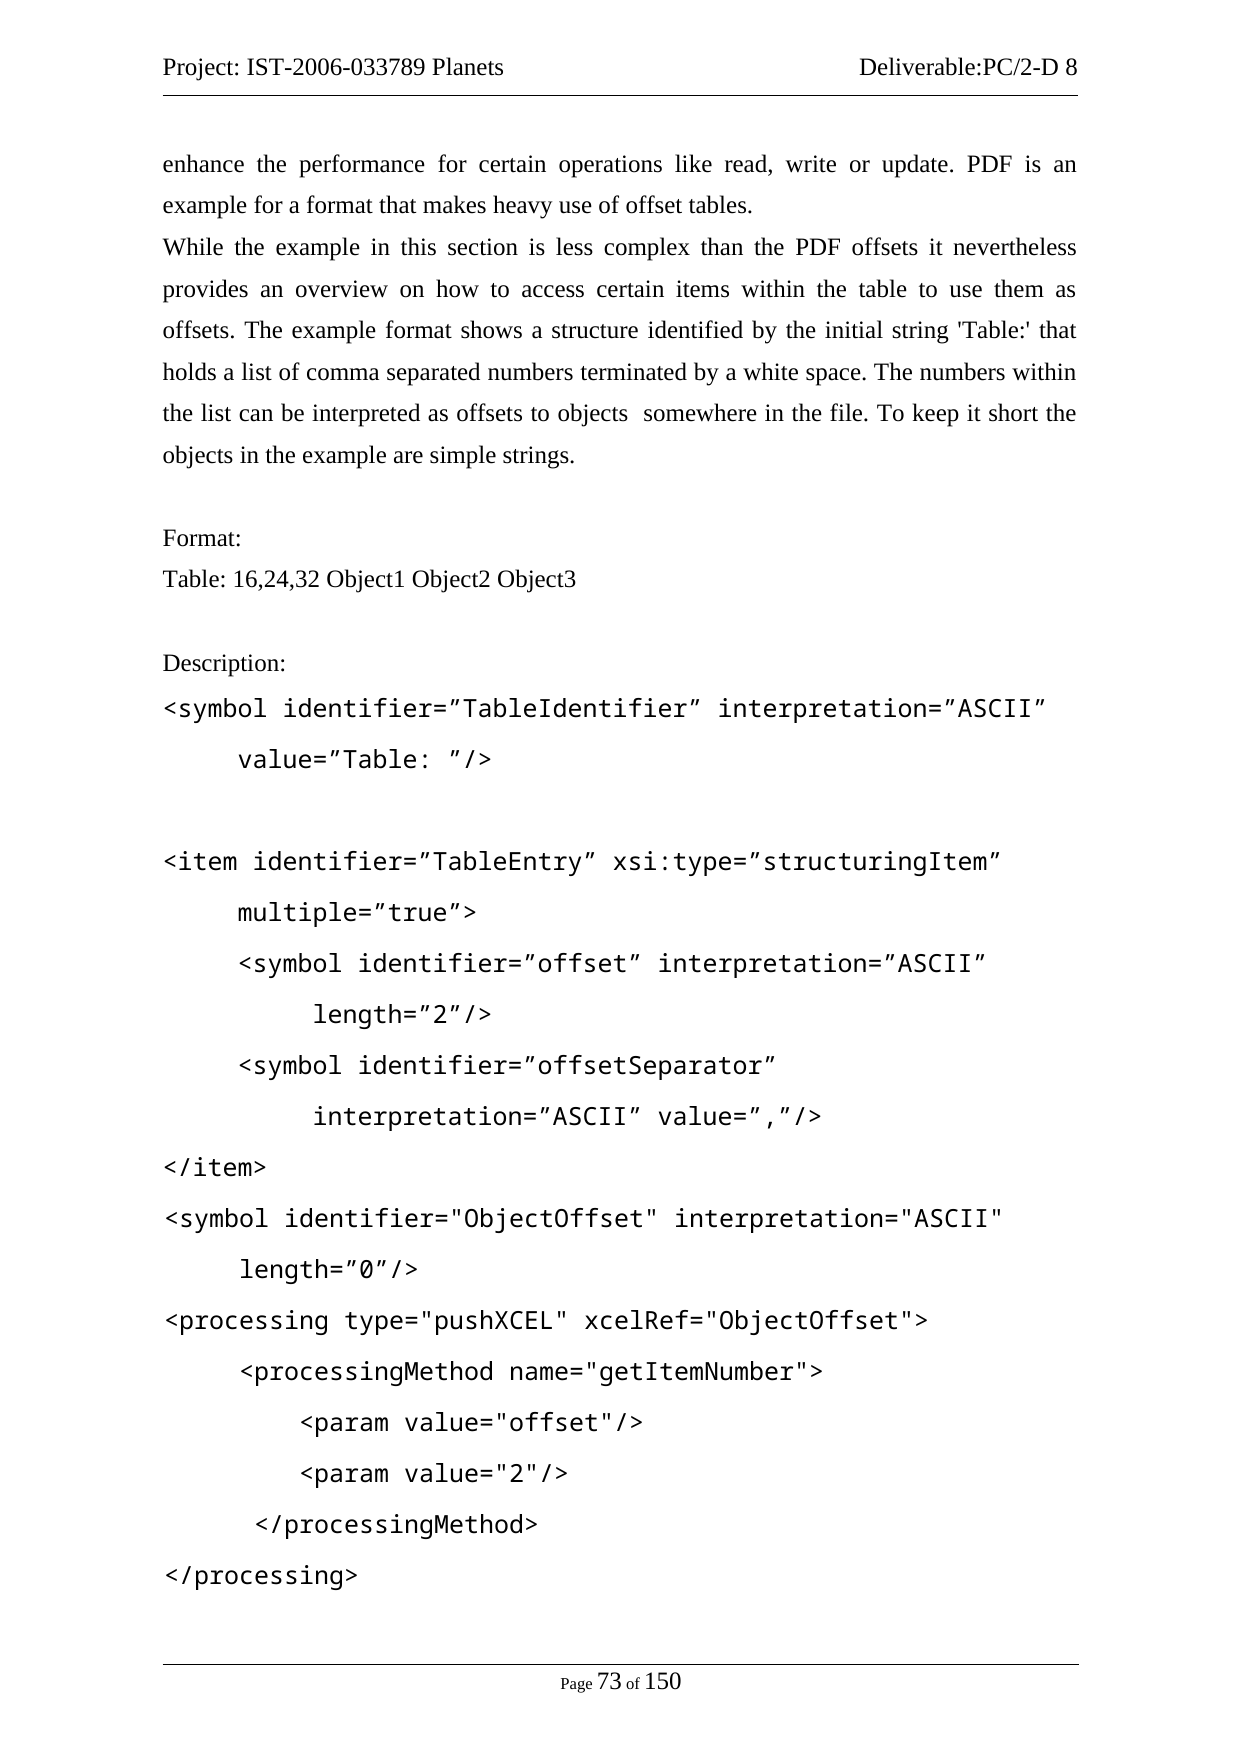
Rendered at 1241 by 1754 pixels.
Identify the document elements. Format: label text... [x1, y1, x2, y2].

text </processingMethod> [164, 1507, 1078, 1541]
text While the example in this section is less complex than the PDF offsets it nevertheless provides an overview on how to access certain items within the table to use them as offsets. The example format shows a structure identified by the initial string 'Table:' that holds a list of comma separated numbers terminated by a white space. The numbers within the list can be interpreted as offsets to objects somewhere in the file. To keep it short the objects in the example are simple strings. [162, 233, 1078, 469]
text <item identifier=”TableEntry” xsi:type=”structuringItem” [162, 843, 1078, 877]
text Format: [162, 524, 1078, 552]
text </processing> [164, 1558, 1078, 1592]
text <processing type="pushXCEL" xcelRef="ObjectOffset"> [164, 1303, 1078, 1337]
text length=”0”/> [164, 1252, 1078, 1286]
text Description: [162, 649, 1078, 676]
text <symbol identifier="ObjectOffset" interpretation="ASCII" [164, 1201, 1078, 1235]
text <symbol identifier=”TableIdentifier” interpretation=”ASCII” [162, 690, 1078, 724]
text length=”2”/> [162, 997, 1078, 1031]
text <symbol identifier=”offsetSeparator” [162, 1048, 1078, 1082]
text <param value="2"/> [164, 1456, 1078, 1490]
text <processingMethod name="getItemNumber"> [164, 1354, 1078, 1388]
text <symbol identifier=”offset” interpretation=”ASCII” [162, 946, 1078, 979]
text multiple=”true”> [162, 894, 1078, 928]
text interpretation=”ASCII” value=”,”/> [162, 1099, 1078, 1133]
text </item> [162, 1150, 1078, 1184]
text enhance the performance for certain operations like read, write or update. PDF is an example for a format that makes heavy use of offset tables. [162, 150, 1078, 219]
text value=”Table: ”/> [162, 741, 1078, 775]
text <param value="offset"/> [164, 1405, 1078, 1439]
text Table: 16,24,32 Object1 Object2 Object3 [162, 566, 1078, 593]
